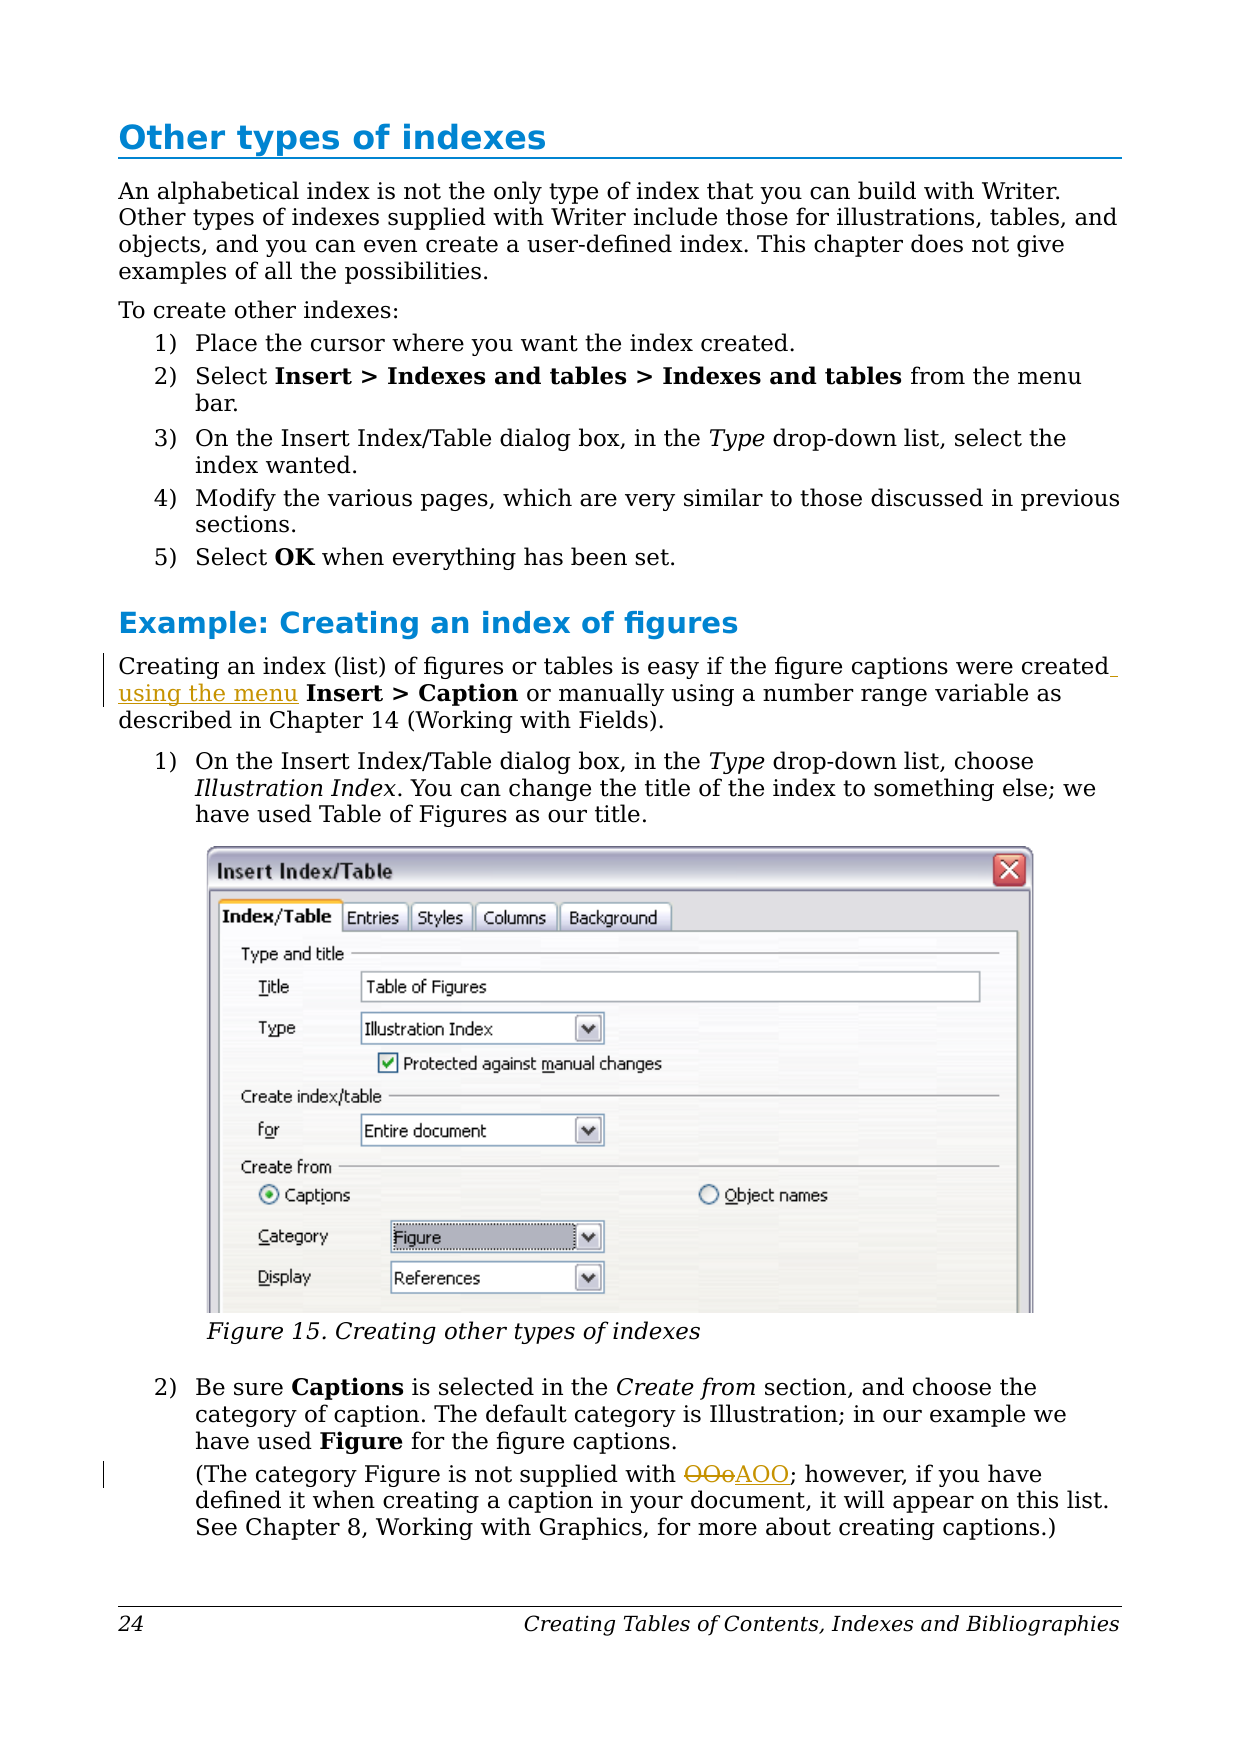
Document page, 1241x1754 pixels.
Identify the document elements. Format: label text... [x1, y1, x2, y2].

subtitle Other types of indexes [118, 118, 1122, 157]
list Modify the various pages, which are very similar to those discussed in previous sections. [177, 485, 1122, 538]
subtitle Example: Creating an index of figures [118, 607, 1122, 641]
picture [206, 846, 1034, 1313]
text Figure 15. Creating other types of indexes [207, 1318, 1033, 1345]
list Be sure Captions is selected in the Create from section, and choose the category of caption. The default category is Illustration; in our example we have used Figure for the figure captions. [177, 1374, 1122, 1455]
list Select OK when everything has been set. [177, 544, 1122, 571]
list On the Insert Index/Table dialog box, in the Type drop-down list, choose Illustration Index. You can change the title of the index to something else; we have used Table of Figures as our title. [177, 746, 1122, 828]
list To create other indexes: [118, 297, 1122, 324]
list Select Insert > Indexes and tables > Indexes and tables from the menu bar. [177, 363, 1122, 417]
list On the Insert Index/Table dialog box, in the Type drop-down list, select the index wanted. [177, 423, 1122, 478]
list (The category Figure is not supplied with AOO; however, if you have defined it when creating a caption in your document, it will appear on this list. See Chapter 8, Working with Graphics, for more about creating captions.) [195, 1461, 1122, 1541]
list Place the cursor where you want the index created. [177, 330, 1122, 357]
text An alphabetical index is not the only type of index that you can build with Writer. Other types of indexes supplied with Writer include those for illustrations, tables, and objects, and you can even create a user-defined index. This chapter does not give examples of all the possibilities. [118, 178, 1122, 284]
text Creating an index (list) of figures or tables is easy if the figure captions were created using the menu Insert > Caption or manually using a number range variable as described in Chapter 14 (Working with Fields). [118, 653, 1122, 733]
